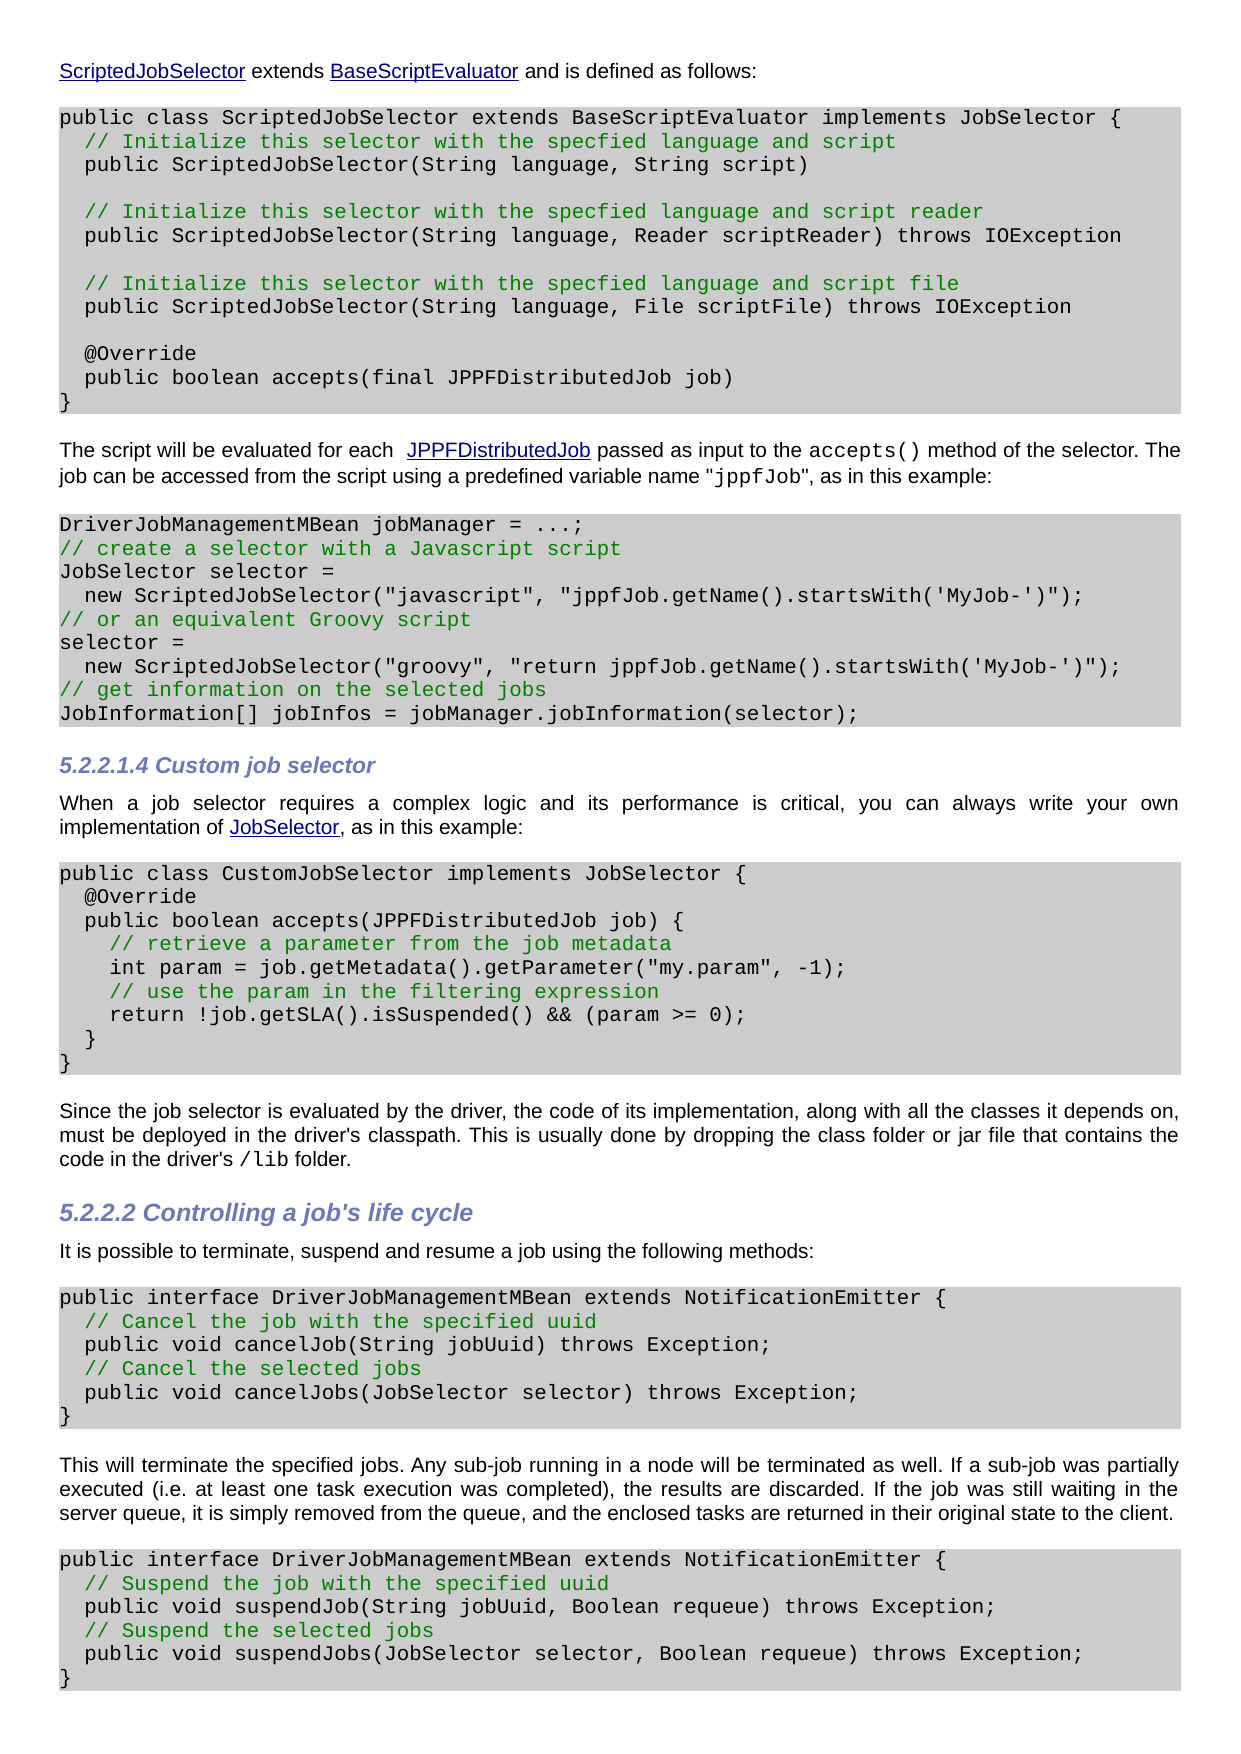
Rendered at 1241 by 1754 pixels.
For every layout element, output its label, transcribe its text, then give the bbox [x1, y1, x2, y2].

text ScriptedJobSelector extends BaseScriptEvaluator and is defined as follows: [59, 59, 1181, 83]
text public void suspendJob(String jobUuid, Boolean requeue) throws Exception; [59, 1596, 1181, 1620]
text // or an equivalent Groovy script [59, 608, 1181, 632]
text // Initialize this selector with the specfied language and script file [59, 272, 1181, 296]
text // Initialize this selector with the specfied language and script [59, 131, 1181, 154]
text // Initialize this selector with the specfied language and script reader [59, 202, 1181, 225]
text JobInformation[] jobInfos = jobManager.jobInformation(selector); [59, 703, 1181, 727]
text } [59, 1028, 1181, 1052]
text When a job selector requires a complex logic and its performance is critical, you can always write your own implementation of JobSelector, as in this example: [59, 791, 1181, 838]
text // retrieve a parameter from the job metadata [59, 933, 1181, 957]
text return !job.getSLA().isSuspended() && (param >= 0); [59, 1004, 1181, 1028]
text public ScriptedJobSelector(String language, File scriptFile) throws IOException [59, 296, 1181, 320]
text public boolean accepts(final JPPFDistributedJob job) [59, 367, 1181, 391]
text public void suspendJobs(JobSelector selector, Boolean requeue) throws Exception; [59, 1643, 1181, 1667]
text // Suspend the job with the specified uuid [59, 1572, 1181, 1596]
text public ScriptedJobSelector(String language, String script) [59, 154, 1181, 178]
text // Cancel the job with the specified uuid [59, 1311, 1181, 1334]
text new ScriptedJobSelector("javascript", "jppfJob.getName().startsWith('MyJob-')"); [59, 585, 1181, 608]
text @Override [59, 886, 1181, 910]
text It is possible to terminate, suspend and resume a job using the following methods: [59, 1239, 1181, 1263]
text // get information on the selected jobs [59, 679, 1181, 703]
text // use the param in the filtering expression [59, 981, 1181, 1004]
text new ScriptedJobSelector("groovy", "return jppfJob.getName().startsWith('MyJob-')"); [59, 656, 1181, 679]
text public class CustomJobSelector implements JobSelector { [59, 862, 1181, 886]
text public ScriptedJobSelector(String language, Reader scriptReader) throws IOException [59, 225, 1181, 249]
text public interface DriverJobManagementMBean extends NotificationEmitter { [59, 1287, 1181, 1311]
text // create a selector with a Javascript script [59, 538, 1181, 561]
text } [59, 1667, 1181, 1691]
text // Suspend the selected jobs [59, 1620, 1181, 1643]
text public void cancelJob(String jobUuid) throws Exception; [59, 1334, 1181, 1358]
text int param = job.getMetadata().getParameter("my.param", -1); [59, 957, 1181, 981]
text public class ScriptedJobSelector extends BaseScriptEvaluator implements JobSelector { [59, 107, 1181, 131]
text // Cancel the selected jobs [59, 1358, 1181, 1382]
text public boolean accepts(JPPFDistributedJob job) { [59, 910, 1181, 933]
text The script will be evaluated for each JPPFDistributedJob passed as input to the accepts() method of the selector. The job can be accessed from the script using a predefined variable name "jppfJob", as in this example: [59, 438, 1181, 490]
text @Override [59, 343, 1181, 367]
text JobSelector selector = [59, 561, 1181, 585]
text } [59, 391, 1181, 414]
text } [59, 1052, 1181, 1075]
subtitle Custom job selector [59, 752, 1181, 778]
subtitle Controlling a job's life cycle [59, 1198, 1181, 1227]
text This will terminate the specified jobs. Any sub-job running in a node will be terminated as well. If a sub-job was partially executed (i.e. at least one task execution was completed), the results are discarded. If the job was still waiting in the server queue, it is simply removed from the queue, and the enclosed tasks are returned in their original state to the client. [59, 1453, 1181, 1525]
text public void cancelJobs(JobSelector selector) throws Exception; [59, 1382, 1181, 1405]
text Since the job selector is evaluated by the driver, the code of its implementation, along with all the classes it depends on, must be deployed in the driver's classpath. This is usually done by dropping the class folder or jar file that contains the code in the driver's /lib folder. [59, 1099, 1181, 1173]
text } [59, 1405, 1181, 1429]
text DriverJobManagementMBean jobManager = ...; [59, 514, 1181, 538]
text public interface DriverJobManagementMBean extends NotificationEmitter { [59, 1549, 1181, 1572]
text selector = [59, 632, 1181, 656]
